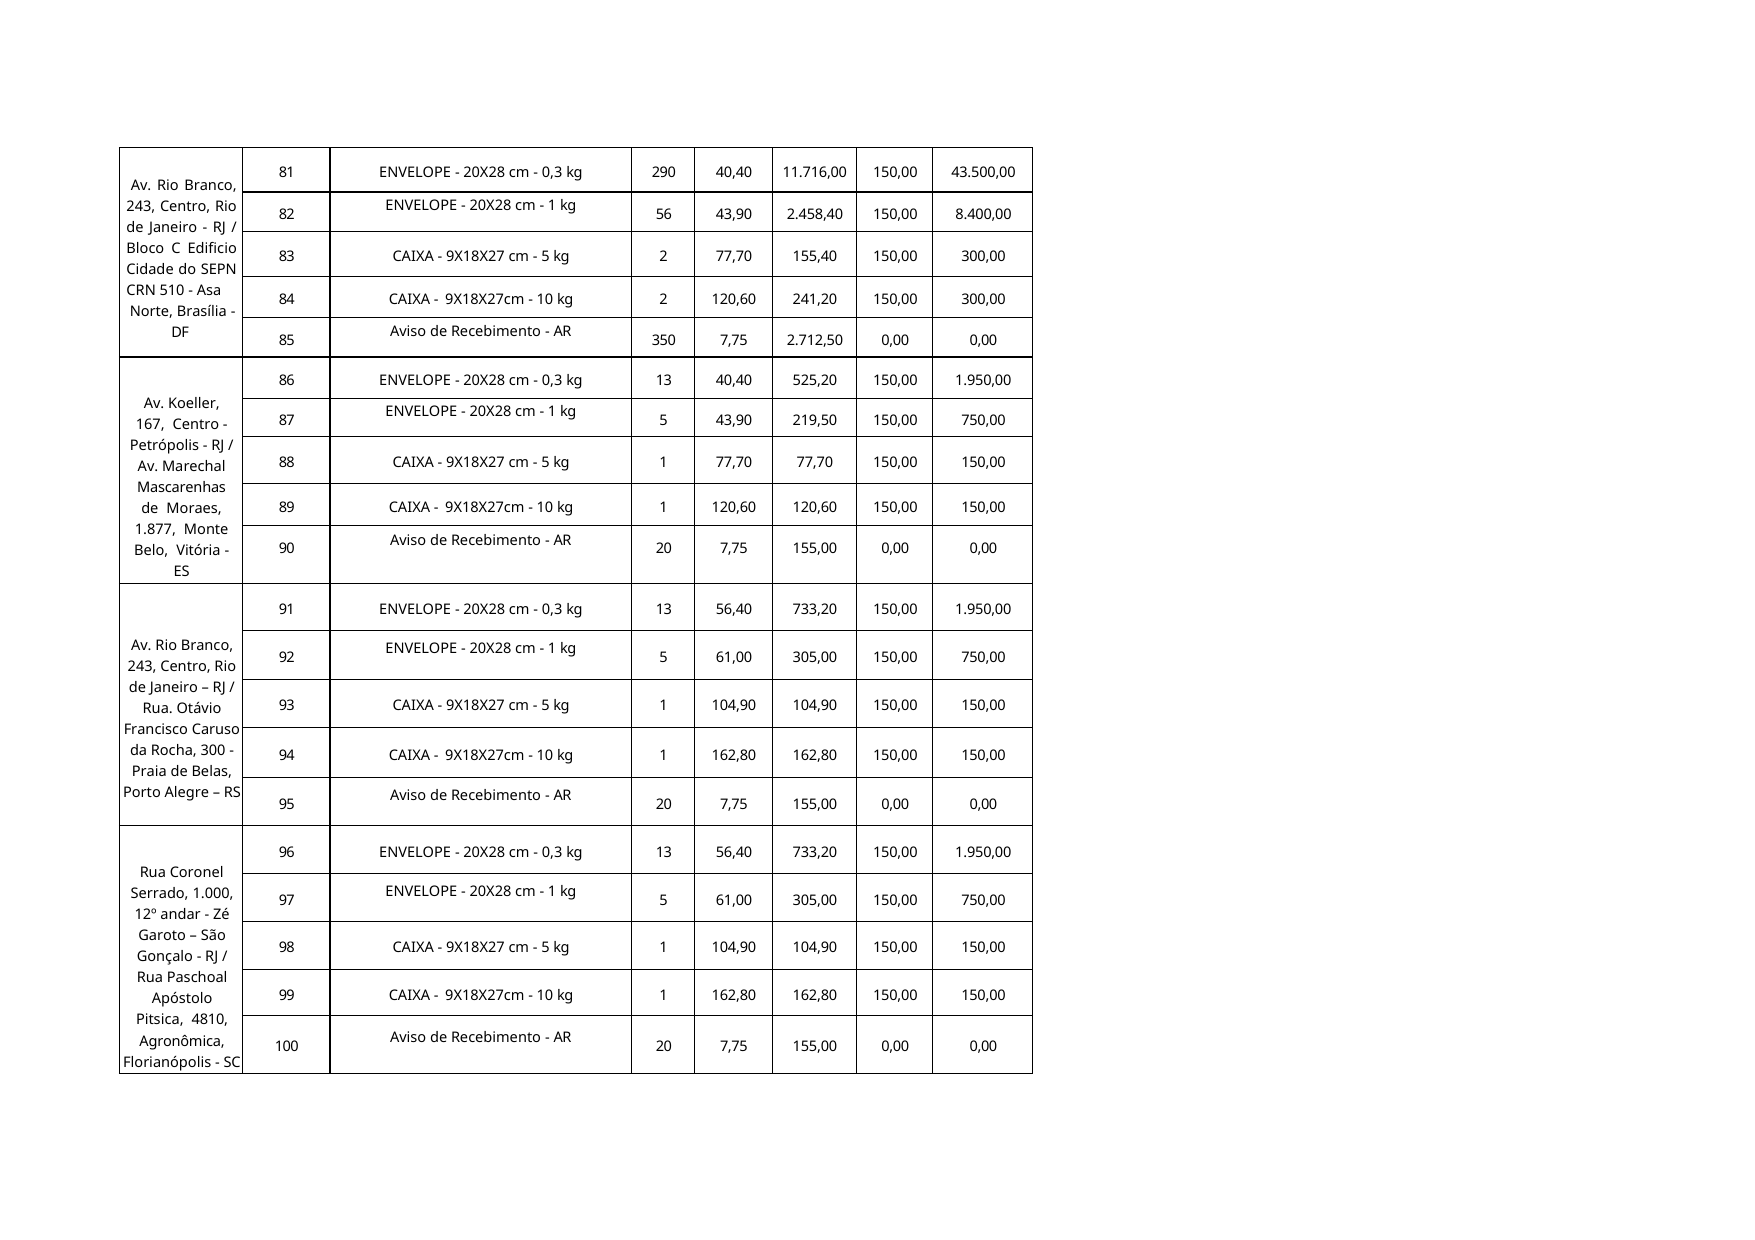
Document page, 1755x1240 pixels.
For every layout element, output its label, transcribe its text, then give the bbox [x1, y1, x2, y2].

table_cell 91 [243, 584, 329, 630]
table_cell 43,90 [695, 193, 772, 231]
table_cell 300,00 [933, 232, 1032, 276]
table_cell 150,00 [857, 399, 932, 436]
table_cell ENVELOPE - 20X28 cm - 1 kg [331, 631, 631, 678]
table_cell 1 [632, 970, 694, 1015]
table_cell 20 [632, 778, 694, 825]
table_cell 150,00 [857, 728, 932, 777]
table_cell 155,40 [773, 232, 856, 276]
table_cell 150,00 [933, 680, 1032, 727]
table_cell Aviso de Recebimento - AR [331, 1016, 631, 1073]
table_cell 77,70 [773, 437, 856, 483]
table_cell 104,90 [773, 922, 856, 969]
table_cell 1 [632, 680, 694, 727]
table_cell 150,00 [857, 193, 932, 231]
table_cell ENVELOPE - 20X28 cm - 0,3 kg [331, 584, 631, 630]
table_cell 94 [243, 728, 329, 777]
table_cell 99 [243, 970, 329, 1015]
table_header ENVELOPE - 20X28 cm - 0,3 kg [331, 148, 631, 191]
table_cell 84 [243, 277, 329, 317]
table_cell 1 [632, 728, 694, 777]
table_cell 93 [243, 680, 329, 727]
table_cell 0,00 [857, 526, 932, 583]
table_cell 7,75 [695, 526, 772, 583]
table_cell 13 [632, 358, 694, 397]
table_cell 20 [632, 526, 694, 583]
table_cell 150,00 [933, 728, 1032, 777]
table_cell 350 [632, 318, 694, 356]
table_cell 97 [243, 874, 329, 921]
table_cell 525,20 [773, 358, 856, 397]
table_cell 733,20 [773, 584, 856, 630]
table_cell 1.950,00 [933, 826, 1032, 873]
table_cell 61,00 [695, 874, 772, 921]
table_header 43.500,00 [933, 148, 1032, 191]
table_cell 0,00 [857, 778, 932, 825]
table_cell 2 [632, 277, 694, 317]
table_header 11.716,00 [773, 148, 856, 191]
table_cell 750,00 [933, 874, 1032, 921]
table_cell 13 [632, 826, 694, 873]
table_cell 750,00 [933, 631, 1032, 678]
table_cell 95 [243, 778, 329, 825]
table_cell 87 [243, 399, 329, 436]
table_header 290 [632, 148, 694, 191]
table_cell CAIXA - 9X18X27 cm - 5 kg [331, 437, 631, 483]
table_cell 150,00 [933, 484, 1032, 524]
table_cell 104,90 [695, 922, 772, 969]
table_cell 92 [243, 631, 329, 678]
table_cell 150,00 [857, 584, 932, 630]
table_cell 150,00 [857, 277, 932, 317]
table_cell 120,60 [773, 484, 856, 524]
table_cell 219,50 [773, 399, 856, 436]
table_cell 13 [632, 584, 694, 630]
table_cell 43,90 [695, 399, 772, 436]
table_header 81 [243, 148, 329, 191]
table_cell 155,00 [773, 526, 856, 583]
table_cell 150,00 [857, 232, 932, 276]
table_cell 150,00 [857, 437, 932, 483]
table_cell 1 [632, 484, 694, 524]
table_cell 20 [632, 1016, 694, 1073]
table_cell 0,00 [857, 1016, 932, 1073]
table_cell ENVELOPE - 20X28 cm - 0,3 kg [331, 826, 631, 873]
table_cell 7,75 [695, 1016, 772, 1073]
table_cell CAIXA - 9X18X27cm - 10 kg [331, 484, 631, 524]
table_cell 241,20 [773, 277, 856, 317]
table_cell Aviso de Recebimento - AR [331, 778, 631, 825]
table_cell 98 [243, 922, 329, 969]
table_cell CAIXA - 9X18X27 cm - 5 kg [331, 922, 631, 969]
table_header Av. Rio Branco, 243, Centro, Rio de Janeiro - RJ / Bloco C Edificio Cidade do SEPN CRN 510 - Asa Norte, Brasília - DF [120, 148, 242, 356]
table_cell 150,00 [933, 437, 1032, 483]
table_cell 1 [632, 922, 694, 969]
table_cell 162,80 [773, 970, 856, 1015]
table_cell 162,80 [695, 970, 772, 1015]
table_cell 162,80 [695, 728, 772, 777]
table_cell Av. Rio Branco, 243, Centro, Rio de Janeiro – RJ / Rua. Otávio Francisco Caruso da Rocha, 300 - Praia de Belas, Porto Alegre – RS [120, 584, 242, 825]
table_cell CAIXA - 9X18X27 cm - 5 kg [331, 232, 631, 276]
table_cell 1.950,00 [933, 358, 1032, 397]
table_cell 2 [632, 232, 694, 276]
table_cell 5 [632, 874, 694, 921]
table_cell ENVELOPE - 20X28 cm - 1 kg [331, 874, 631, 921]
table_cell 305,00 [773, 874, 856, 921]
table_cell ENVELOPE - 20X28 cm - 1 kg [331, 193, 631, 231]
table_cell 733,20 [773, 826, 856, 873]
table_cell 2.712,50 [773, 318, 856, 356]
table_cell 40,40 [695, 358, 772, 397]
table_cell 150,00 [933, 922, 1032, 969]
table_cell 120,60 [695, 484, 772, 524]
table_cell 150,00 [857, 484, 932, 524]
table_cell Aviso de Recebimento - AR [331, 318, 631, 356]
table_cell 2.458,40 [773, 193, 856, 231]
table_cell CAIXA - 9X18X27cm - 10 kg [331, 277, 631, 317]
table_header 150,00 [857, 148, 932, 191]
table_cell 88 [243, 437, 329, 483]
table_cell 150,00 [857, 874, 932, 921]
table_cell 0,00 [933, 526, 1032, 583]
table_cell 150,00 [857, 631, 932, 678]
table_cell 86 [243, 358, 329, 397]
table_cell 150,00 [857, 922, 932, 969]
table_cell 155,00 [773, 1016, 856, 1073]
table_cell 150,00 [857, 970, 932, 1015]
table_cell 83 [243, 232, 329, 276]
table_cell 56,40 [695, 826, 772, 873]
table_cell 5 [632, 631, 694, 678]
table_cell 61,00 [695, 631, 772, 678]
table_cell 150,00 [857, 680, 932, 727]
table_cell 0,00 [933, 1016, 1032, 1073]
table_cell 104,90 [695, 680, 772, 727]
table_cell 104,90 [773, 680, 856, 727]
table_cell 120,60 [695, 277, 772, 317]
table_cell 162,80 [773, 728, 856, 777]
table_cell Aviso de Recebimento - AR [331, 526, 631, 583]
table_cell 82 [243, 193, 329, 231]
table_cell 150,00 [857, 826, 932, 873]
table_cell 100 [243, 1016, 329, 1073]
table_cell Av. Koeller, 167, Centro - Petrópolis - RJ / Av. Marechal Mascarenhas de Moraes, 1.877, Monte Belo, Vitória - ES [120, 358, 242, 583]
table_cell 56,40 [695, 584, 772, 630]
table_header 40,40 [695, 148, 772, 191]
table_cell 90 [243, 526, 329, 583]
table_cell 77,70 [695, 437, 772, 483]
table_cell 7,75 [695, 318, 772, 356]
table_cell 7,75 [695, 778, 772, 825]
table_cell 85 [243, 318, 329, 356]
table_cell Rua Coronel Serrado, 1.000, 12º andar - Zé Garoto – São Gonçalo - RJ / Rua Paschoal Apóstolo Pitsica, 4810, Agronômica, Florianópolis - SC [120, 826, 242, 1073]
table_cell 155,00 [773, 778, 856, 825]
table_cell 750,00 [933, 399, 1032, 436]
table_cell 56 [632, 193, 694, 231]
table_cell 305,00 [773, 631, 856, 678]
table_cell ENVELOPE - 20X28 cm - 0,3 kg [331, 358, 631, 397]
table_cell CAIXA - 9X18X27cm - 10 kg [331, 728, 631, 777]
table_cell 0,00 [933, 318, 1032, 356]
table_cell 1.950,00 [933, 584, 1032, 630]
table_cell 96 [243, 826, 329, 873]
table_cell 77,70 [695, 232, 772, 276]
table_cell 0,00 [933, 778, 1032, 825]
table_cell 150,00 [933, 970, 1032, 1015]
table_cell 5 [632, 399, 694, 436]
table_cell 8.400,00 [933, 193, 1032, 231]
table_cell 150,00 [857, 358, 932, 397]
table_cell 89 [243, 484, 329, 524]
table_cell 0,00 [857, 318, 932, 356]
table_cell CAIXA - 9X18X27cm - 10 kg [331, 970, 631, 1015]
table_cell CAIXA - 9X18X27 cm - 5 kg [331, 680, 631, 727]
table_cell ENVELOPE - 20X28 cm - 1 kg [331, 399, 631, 436]
table_cell 1 [632, 437, 694, 483]
table_cell 300,00 [933, 277, 1032, 317]
